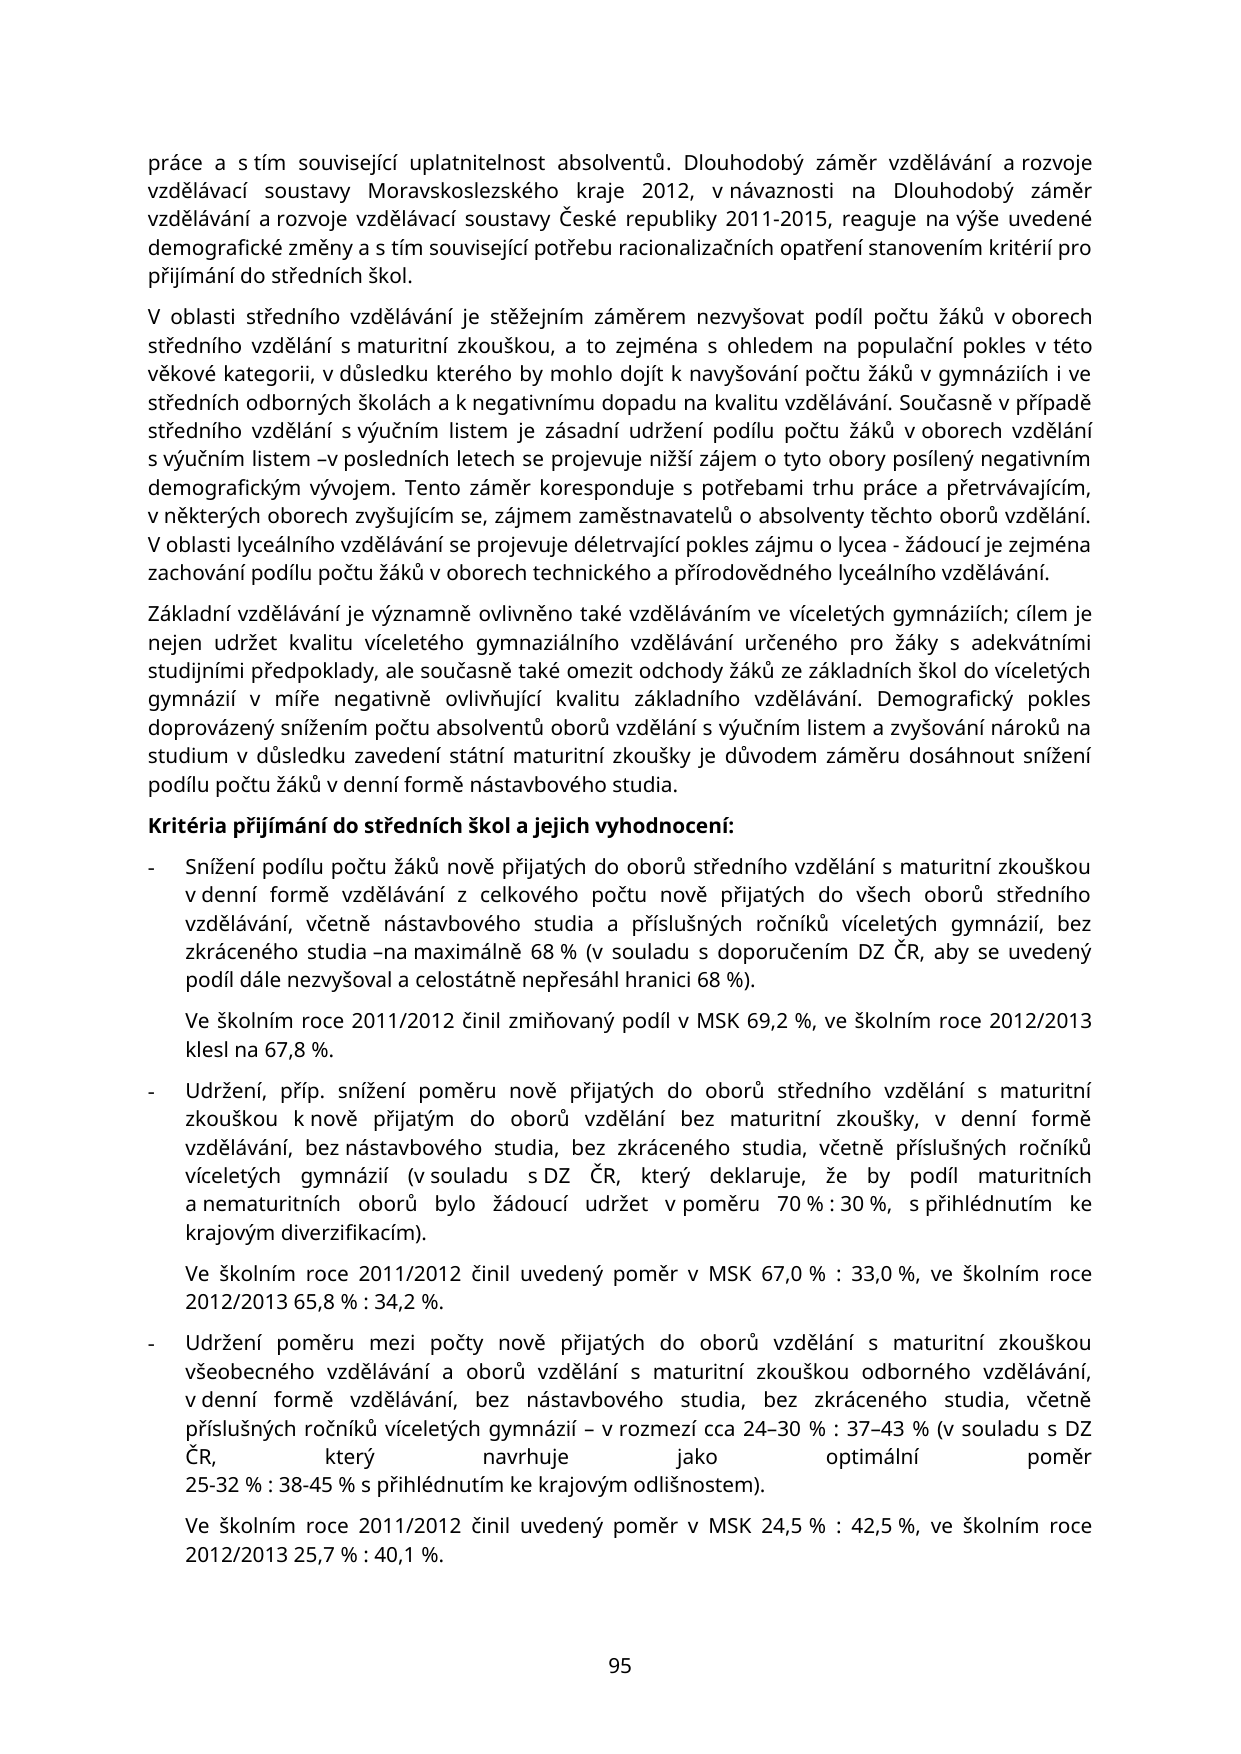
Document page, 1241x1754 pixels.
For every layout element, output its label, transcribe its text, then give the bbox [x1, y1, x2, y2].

text Základní vzdělávání je významně ovlivněno také vzděláváním ve víceletých gymnáziích; cílem je nejen udržet kvalitu víceletého gymnaziálního vzdělávání určeného pro žáky s adekvátními studijními předpoklady, ale současně také omezit odchody žáků ze základních škol do víceletých gymnázií v míře negativně ovlivňující kvalitu základního vzdělávání. Demografický pokles doprovázený snížením počtu absolventů oborů vzdělání s výučním listem a zvyšování nároků na studium v důsledku zavedení státní maturitní zkoušky je důvodem záměru dosáhnout snížení podílu počtu žáků v denní formě nástavbového studia. [148, 599, 1092, 798]
text V oblasti středního vzdělávání je stěžejním záměrem nezvyšovat podíl počtu žáků v oborech středního vzdělání s maturitní zkouškou, a to zejména s ohledem na populační pokles v této věkové kategorii, v důsledku kterého by mohlo dojít k navyšování počtu žáků v gymnáziích i ve středních odborných školách a k negativnímu dopadu na kvalitu vzdělávání. Současně v případě středního vzdělání s výučním listem je zásadní udržení podílu počtu žáků v oborech vzdělání s výučním listem –v posledních letech se projevuje nižší zájem o tyto obory posílený negativním demografickým vývojem. Tento záměr koresponduje s potřebami trhu práce a přetrvávajícím, v některých oborech zvyšujícím se, zájmem zaměstnavatelů o absolventy těchto oborů vzdělání. V oblasti lyceálního vzdělávání se projevuje déletrvající pokles zájmu o lycea - žádoucí je zejména zachování podílu počtu žáků v oborech technického a přírodovědného lyceálního vzdělávání. [148, 302, 1092, 587]
list Udržení poměru mezi počty nově přijatých do oborů vzdělání s maturitní zkouškou všeobecného vzdělávání a oborů vzdělání s maturitní zkouškou odborného vzdělávání, v denní formě vzdělávání, bez nástavbového studia, bez zkráceného studia, včetně příslušných ročníků víceletých gymnázií – v rozmezí cca 24–30 % : 37–43 % (v souladu s DZ ČR, který navrhuje jako optimální poměr 25-32 % : 38-45 % s přihlédnutím ke krajovým odlišnostem). [148, 1328, 1092, 1499]
text Ve školním roce 2011/2012 činil uvedený poměr v MSK 24,5 % : 42,5 %, ve školním roce 2012/2013 25,7 % : 40,1 %. [148, 1511, 1092, 1568]
text Kritéria přijímání do středních škol a jejich vyhodnocení: [148, 811, 1092, 839]
text Ve školním roce 2011/2012 činil uvedený poměr v MSK 67,0 % : 33,0 %, ve školním roce 2012/2013 65,8 % : 34,2 %. [148, 1259, 1092, 1316]
text práce a s tím související uplatnitelnost absolventů. Dlouhodobý záměr vzdělávání a rozvoje vzdělávací soustavy Moravskoslezského kraje 2012, v návaznosti na Dlouhodobý záměr vzdělávání a rozvoje vzdělávací soustavy České republiky 2011-2015, reaguje na výše uvedené demografické změny a s tím související potřebu racionalizačních opatření stanovením kritérií pro přijímání do středních škol. [148, 148, 1092, 290]
text Ve školním roce 2011/2012 činil zmiňovaný podíl v MSK 69,2 %, ve školním roce 2012/2013 klesl na 67,8 %. [185, 1006, 1092, 1063]
list Udržení, příp. snížení poměru nově přijatých do oborů středního vzdělání s maturitní zkouškou k nově přijatým do oborů vzdělání bez maturitní zkoušky, v denní formě vzdělávání, bez nástavbového studia, bez zkráceného studia, včetně příslušných ročníků víceletých gymnázií (v souladu s DZ ČR, který deklaruje, že by podíl maturitních a nematuritních oborů bylo žádoucí udržet v poměru 70 % : 30 %, s přihlédnutím ke krajovým diverzifikacím). [148, 1076, 1092, 1246]
list Snížení podílu počtu žáků nově přijatých do oborů středního vzdělání s maturitní zkouškou v denní formě vzdělávání z celkového počtu nově přijatých do všech oborů středního vzdělávání, včetně nástavbového studia a příslušných ročníků víceletých gymnázií, bez zkráceného studia –na maximálně 68 % (v souladu s doporučením DZ ČR, aby se uvedený podíl dále nezvyšoval a celostátně nepřesáhl hranici 68 %). [148, 852, 1092, 994]
